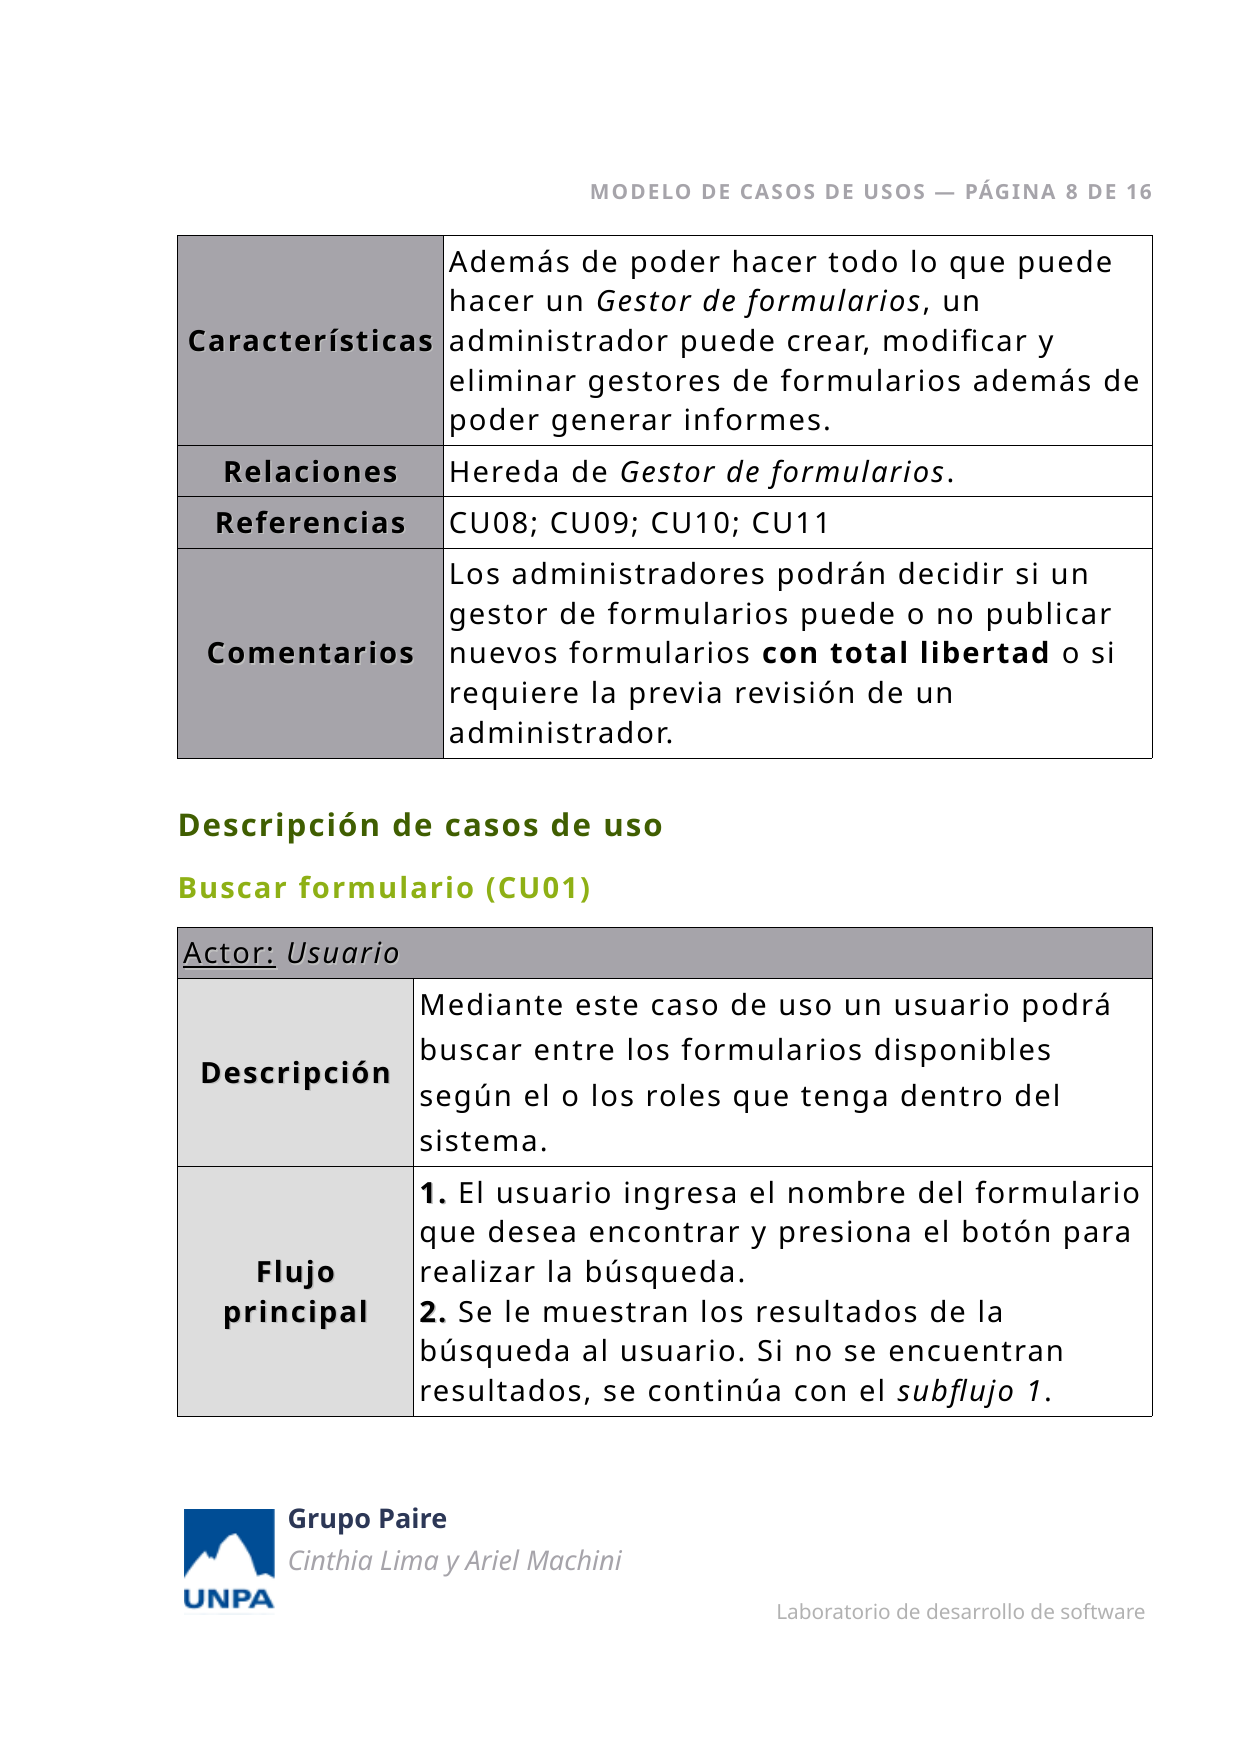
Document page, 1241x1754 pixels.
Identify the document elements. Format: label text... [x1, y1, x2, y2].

table_header Actor: Usuario [178, 928, 1152, 978]
table_cell Comentarios [178, 549, 443, 758]
table_cell Además de poder hacer todo lo que puede hacer un Gestor de formularios, un administrador puede crear, modificar y eliminar gestores de formularios además de poder generar informes. [444, 236, 1152, 445]
text Descripción de casos de uso [177, 803, 1152, 846]
table_cell Los administradores podrán decidir si un gestor de formularios puede o no publicar nuevos formularios con total libertad o si requiere la previa revisión de un administrador. [444, 549, 1152, 758]
table_cell CU08; CU09; CU10; CU11 [444, 497, 1152, 548]
table_cell Hereda de Gestor de formularios. [444, 446, 1152, 496]
table_cell Relaciones [178, 446, 443, 496]
picture [184, 1509, 275, 1615]
table_cell Flujo principal [178, 1167, 413, 1416]
table_cell 1. El usuario ingresa el nombre del formulario que desea encontrar y presiona el botón para realizar la búsqueda. 2. Se le muestran los resultados de la búsqueda al usuario. Si no se encuentran resultados, se continúa con el subflujo 1. [414, 1167, 1152, 1416]
table_cell Mediante este caso de uso un usuario podrá buscar entre los formularios disponibles según el o los roles que tenga dentro del sistema. [414, 979, 1152, 1166]
table_cell Referencias [178, 497, 443, 548]
table_cell Características [178, 236, 443, 445]
table_cell Descripción [178, 979, 413, 1166]
text Buscar formulario (CU01) [177, 867, 1152, 907]
